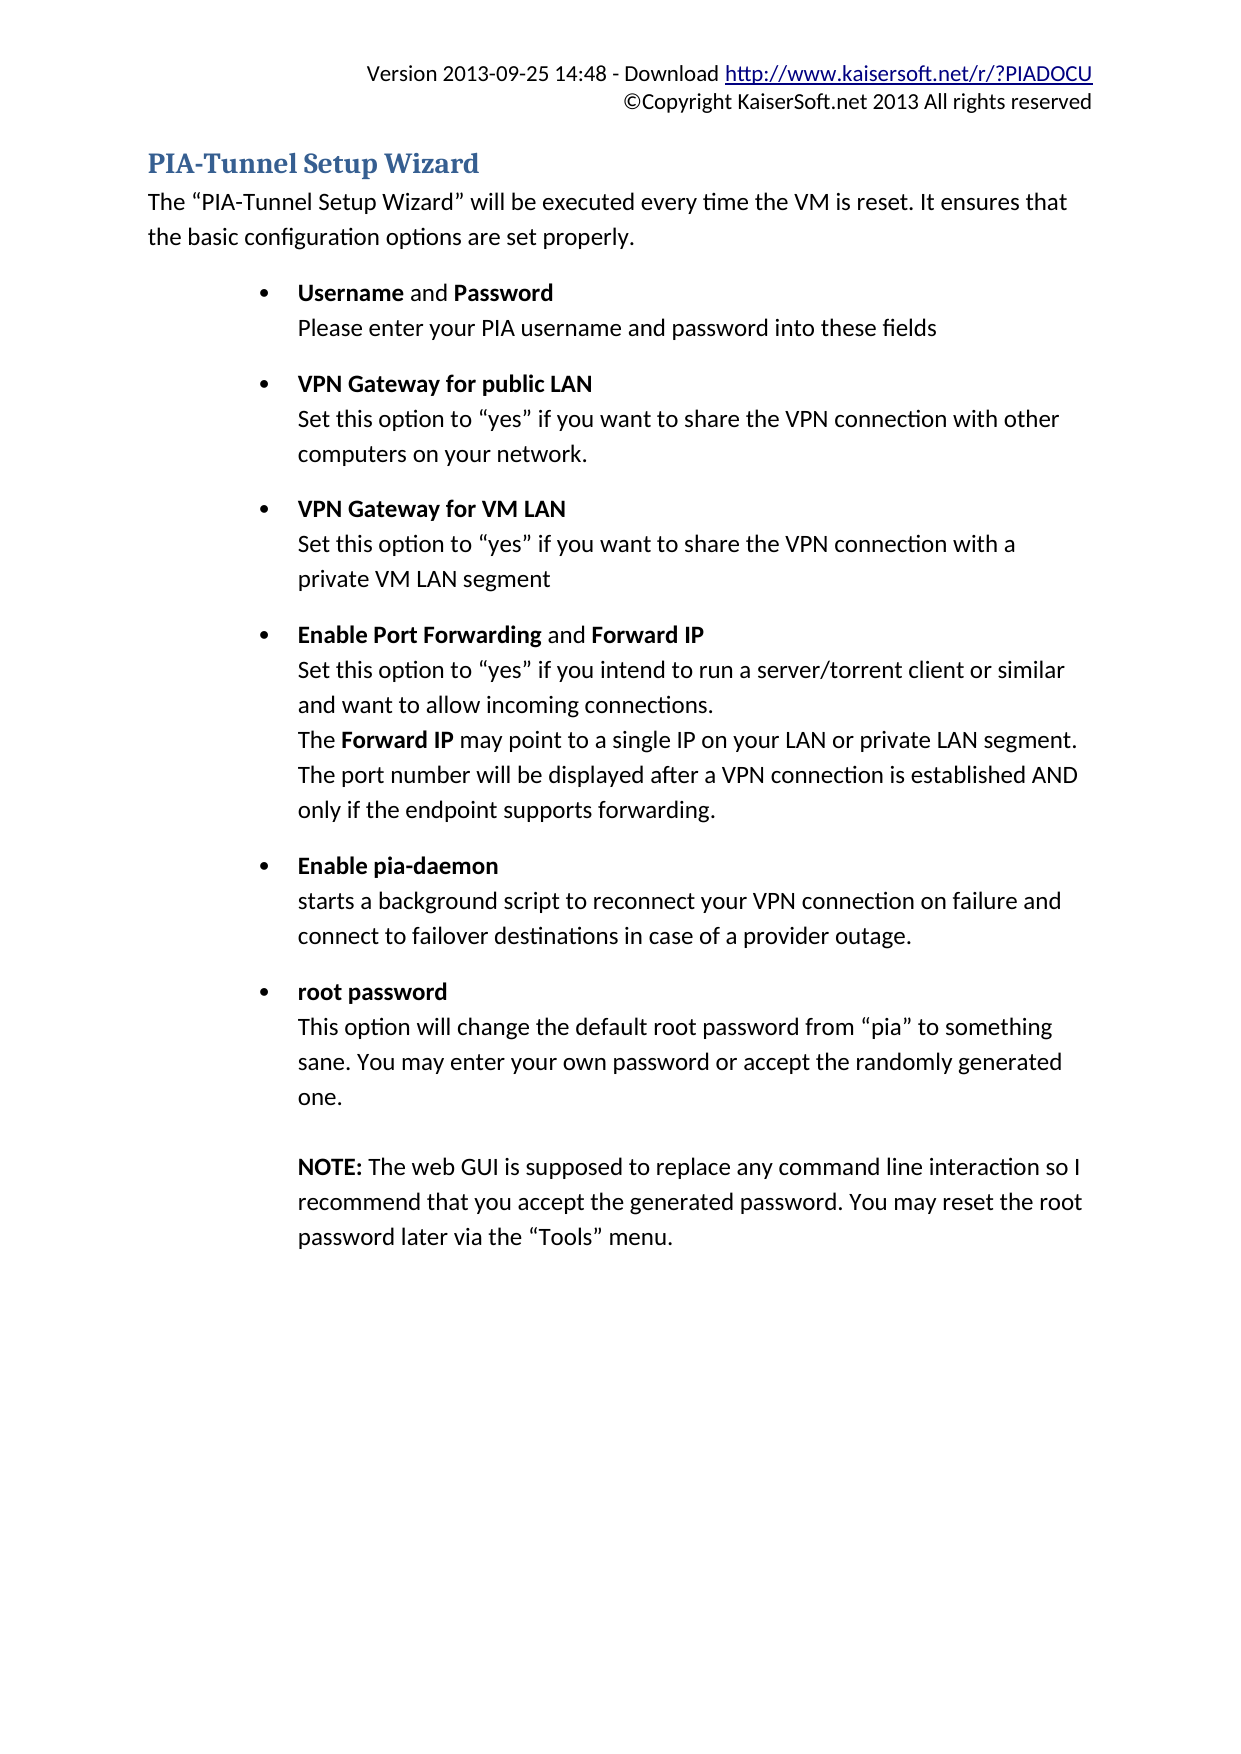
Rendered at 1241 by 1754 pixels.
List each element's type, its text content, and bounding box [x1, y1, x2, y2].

text The “PIA-Tunnel Setup Wizard” will be executed every time the VM is reset. It ensures that the basic configuration options are set properly. [148, 186, 1093, 252]
list VPN Gateway for public LAN Set this option to “yes” if you want to share the VPN connection with other computers on your network. [260, 368, 1093, 468]
list Enable pia-daemon starts a background script to reconnect your VPN connection on failure and connect to failover destinations in case of a provider outage. [260, 850, 1093, 951]
subtitle PIA-Tunnel Setup Wizard [148, 148, 1093, 181]
list root password This option will change the default root password from “pia” to something sane. You may enter your own password or accept the randomly generated one. NOTE: The web GUI is supposed to replace any command line interaction so I recommend that you accept the generated password. You may reset the root password later via the “Tools” menu. [260, 976, 1093, 1252]
list Enable Port Forwarding and Forward IP Set this option to “yes” if you intend to run a server/torrent client or similar and want to allow incoming connections. The Forward IP may point to a single IP on your LAN or private LAN segment. The port number will be displayed after a VPN connection is established AND only if the endpoint supports forwarding. [260, 619, 1093, 825]
list Username and Password Please enter your PIA username and password into these fields [260, 277, 1093, 342]
list VPN Gateway for VM LAN Set this option to “yes” if you want to share the VPN connection with a private VM LAN segment [260, 494, 1093, 594]
